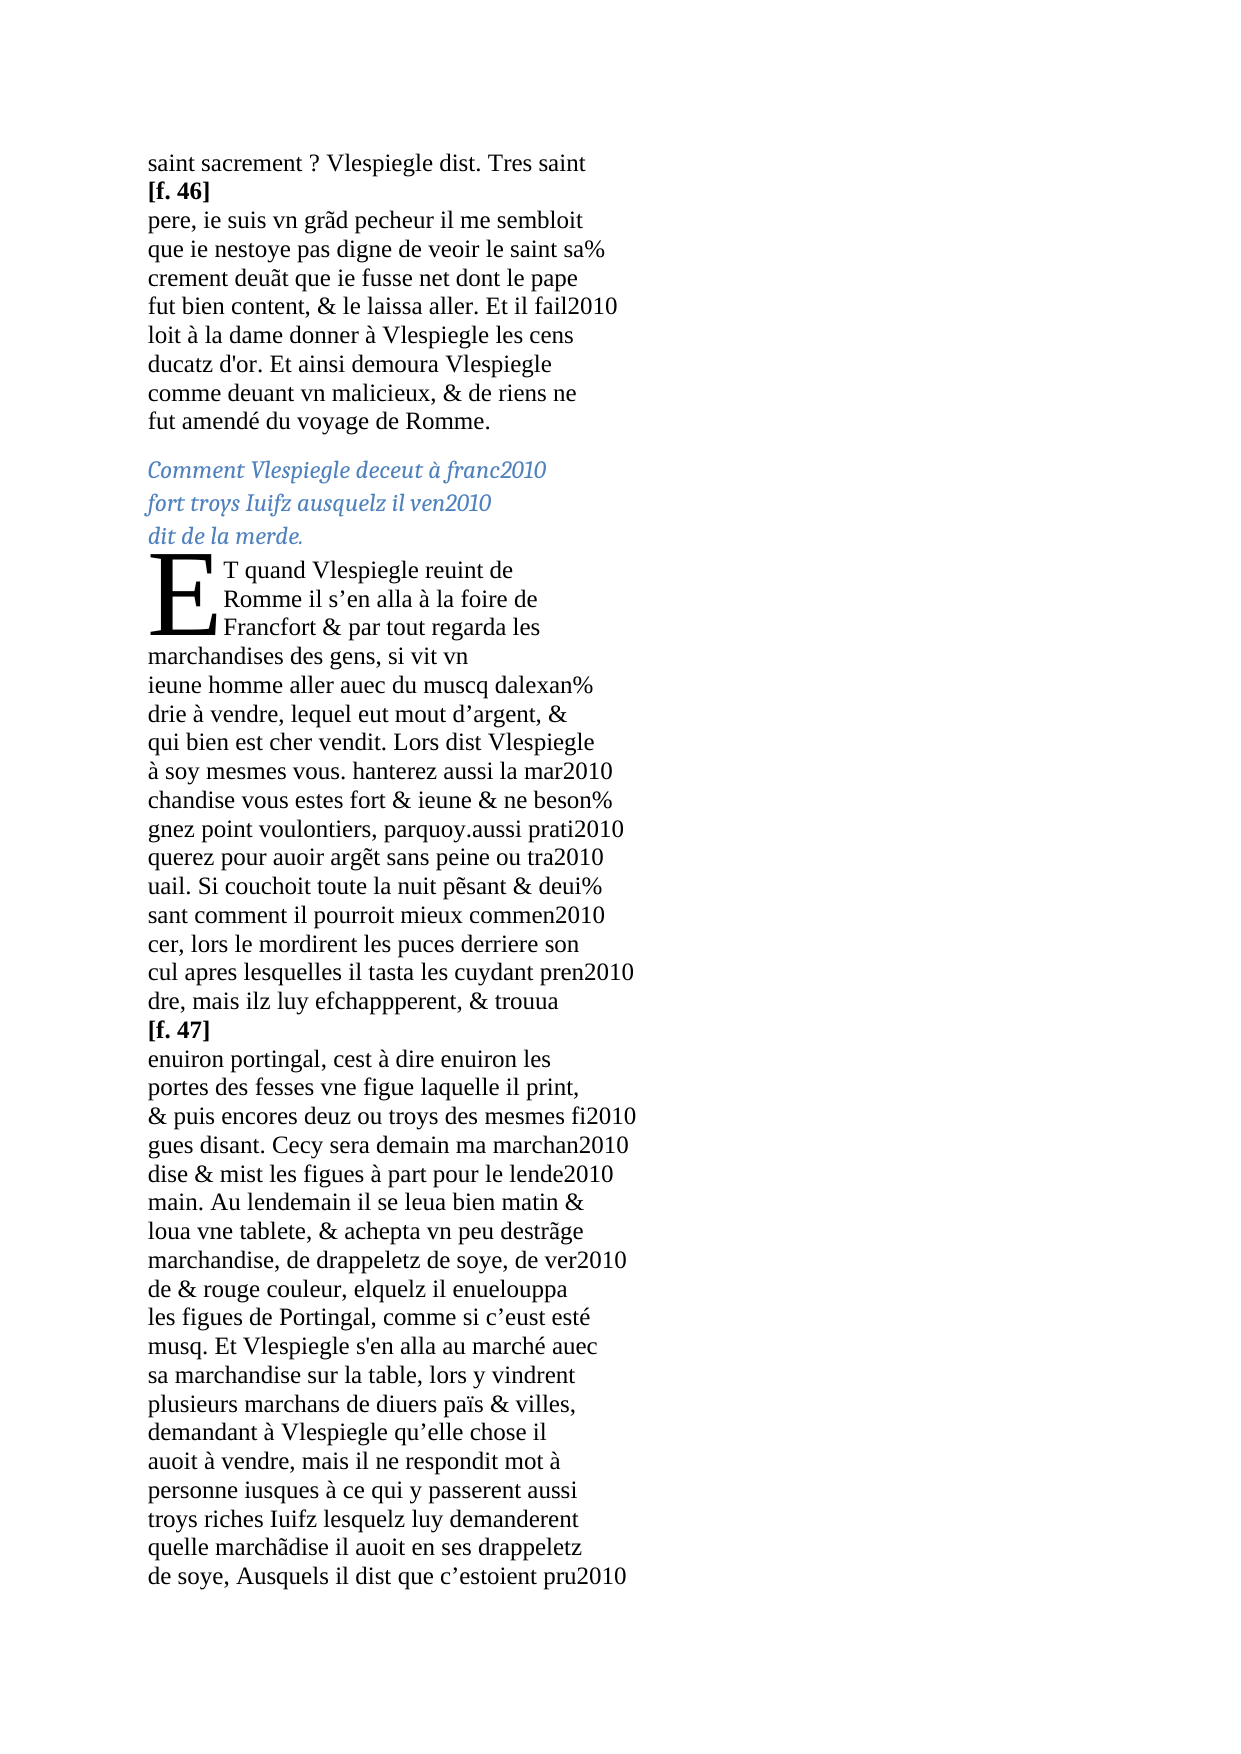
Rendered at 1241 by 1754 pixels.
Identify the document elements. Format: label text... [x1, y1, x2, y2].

text ET quand Vlespiegle reuint de Romme il s’en alla à la foire de Francfort & par tout regarda les marchandises des gens, si vit vn ieune homme aller auec du muscq dalexan% drie à vendre, lequel eut mout d’argent, & qui bien est cher vendit. Lors dist Vlespiegle à soy mesmes vous. hanterez aussi la mar2010 chandise vous estes fort & ieune & ne beson% gnez point voulontiers, parquoy.aussi prati2010 querez pour auoir argẽt sans peine ou tra2010 uail. Si couchoit toute la nuit pẽsant & deui% sant comment il pourroit mieux commen2010 cer, lors le mordirent les puces derriere son cul apres lesquelles il tasta les cuydant pren2010 dre, mais ilz luy efchappperent, & trouua [f. 47] [148, 555, 1093, 1044]
text saint sacrement ? Vlespiegle dist. Tres saint [f. 46] [148, 148, 1093, 205]
text enuiron portingal, cest à dire enuiron les portes des fesses vne figue laquelle il print, & puis encores deuz ou troys des mesmes fi2010 gues disant. Cecy sera demain ma marchan2010 dise & mist les figues à part pour le lende2010 main. Au lendemain il se leua bien matin & loua vne tablete, & achepta vn peu destrãge marchandise, de drappeletz de soye, de ver2010 de & rouge couleur, elquelz il enuelouppa les figues de Portingal, comme si c’eust esté musq. Et Vlespiegle s'en alla au marché auec sa marchandise sur la table, lors y vindrent plusieurs marchans de diuers païs & villes, demandant à Vlespiegle qu’elle chose il auoit à vendre, mais il ne respondit mot à personne iusques à ce qui y passerent aussi troys riches Iuifz lesquelz luy demanderent quelle marchãdise il auoit en ses drappeletz de soye, Ausquels il dist que c’estoient pru2010 [148, 1044, 1093, 1590]
subtitle Comment Vlespiegle deceut à franc2010 fort troys Iuifz ausquelz il ven2010 dit de la merde. [148, 456, 1093, 551]
text pere, ie suis vn grãd pecheur il me sembloit que ie nestoye pas digne de veoir le saint sa% crement deuãt que ie fusse net dont le pape fut bien content, & le laissa aller. Et il fail2010 loit à la dame donner à Vlespiegle les cens ducatz d'or. Et ainsi demoura Vlespiegle comme deuant vn malicieux, & de riens ne fut amendé du voyage de Romme. [148, 205, 1093, 435]
